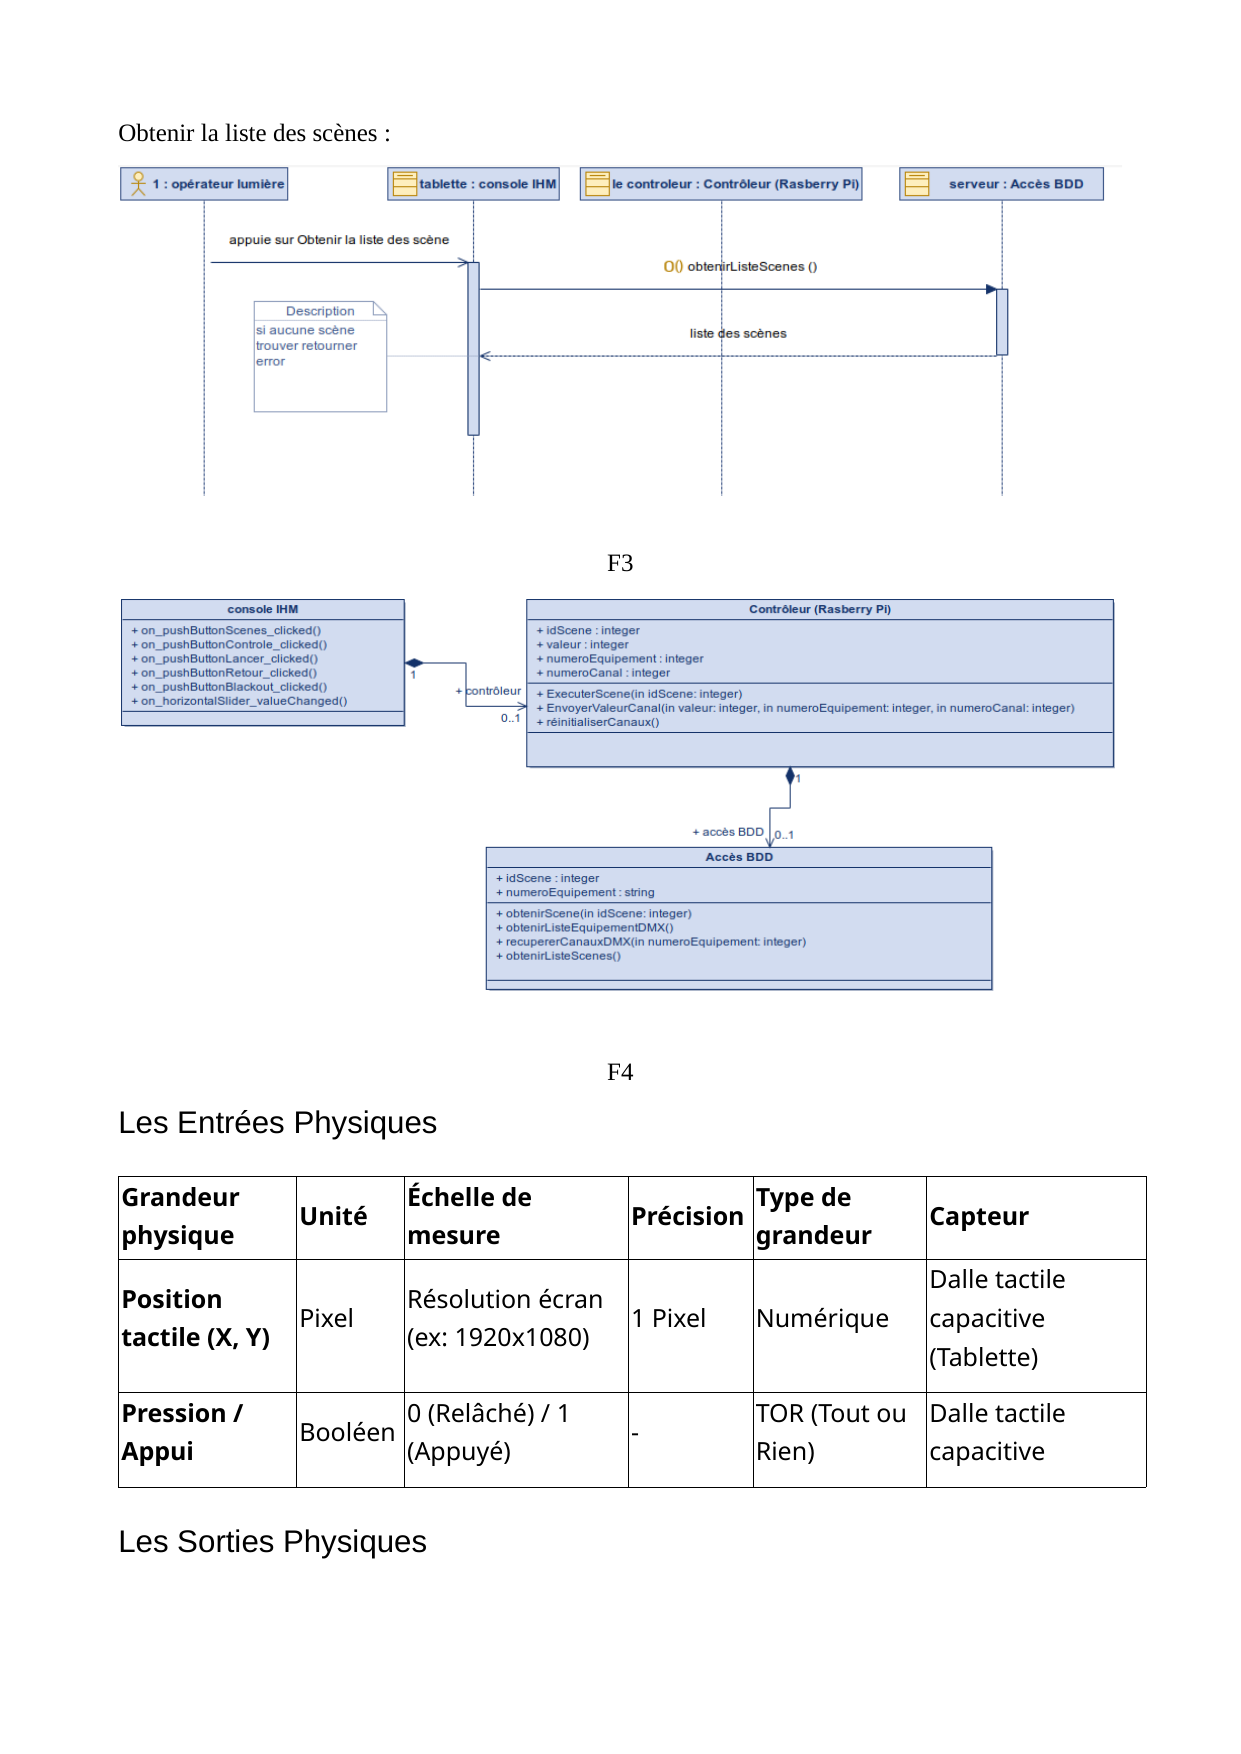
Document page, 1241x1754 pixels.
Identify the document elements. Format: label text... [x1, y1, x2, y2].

table_cell Résolution écran (ex: 1920x1080) [405, 1260, 628, 1392]
table_cell Dalle tactile capacitive [927, 1393, 1146, 1487]
text Les Sorties Physiques [118, 1523, 1122, 1559]
table_cell Pression / Appui [119, 1393, 296, 1487]
table_cell TOR (Tout ou Rien) [754, 1393, 926, 1487]
text F3 [118, 548, 1122, 576]
table_header Précision [629, 1177, 753, 1259]
table_header Grandeur physique [119, 1177, 296, 1259]
table_header Type de grandeur [754, 1177, 926, 1259]
table_cell Booléen [297, 1393, 404, 1487]
table_cell Position tactile (X, Y) [119, 1260, 296, 1392]
text Obtenir la liste des scènes : [118, 118, 1122, 147]
table_header Échelle de mesure [405, 1177, 628, 1259]
table_cell - [629, 1393, 753, 1487]
text F4 [118, 1057, 1122, 1086]
table_cell 0 (Relâché) / 1 (Appuyé) [405, 1393, 628, 1487]
table_header Capteur [927, 1177, 1146, 1259]
picture [118, 595, 1123, 1005]
table_cell Pixel [297, 1260, 404, 1392]
picture [118, 165, 1123, 496]
table_cell 1 Pixel [629, 1260, 753, 1392]
text Les Entrées Physiques [118, 1104, 1122, 1140]
table_header Unité [297, 1177, 404, 1259]
table_cell Numérique [754, 1260, 926, 1392]
table_cell Dalle tactile capacitive (Tablette) [927, 1260, 1146, 1392]
